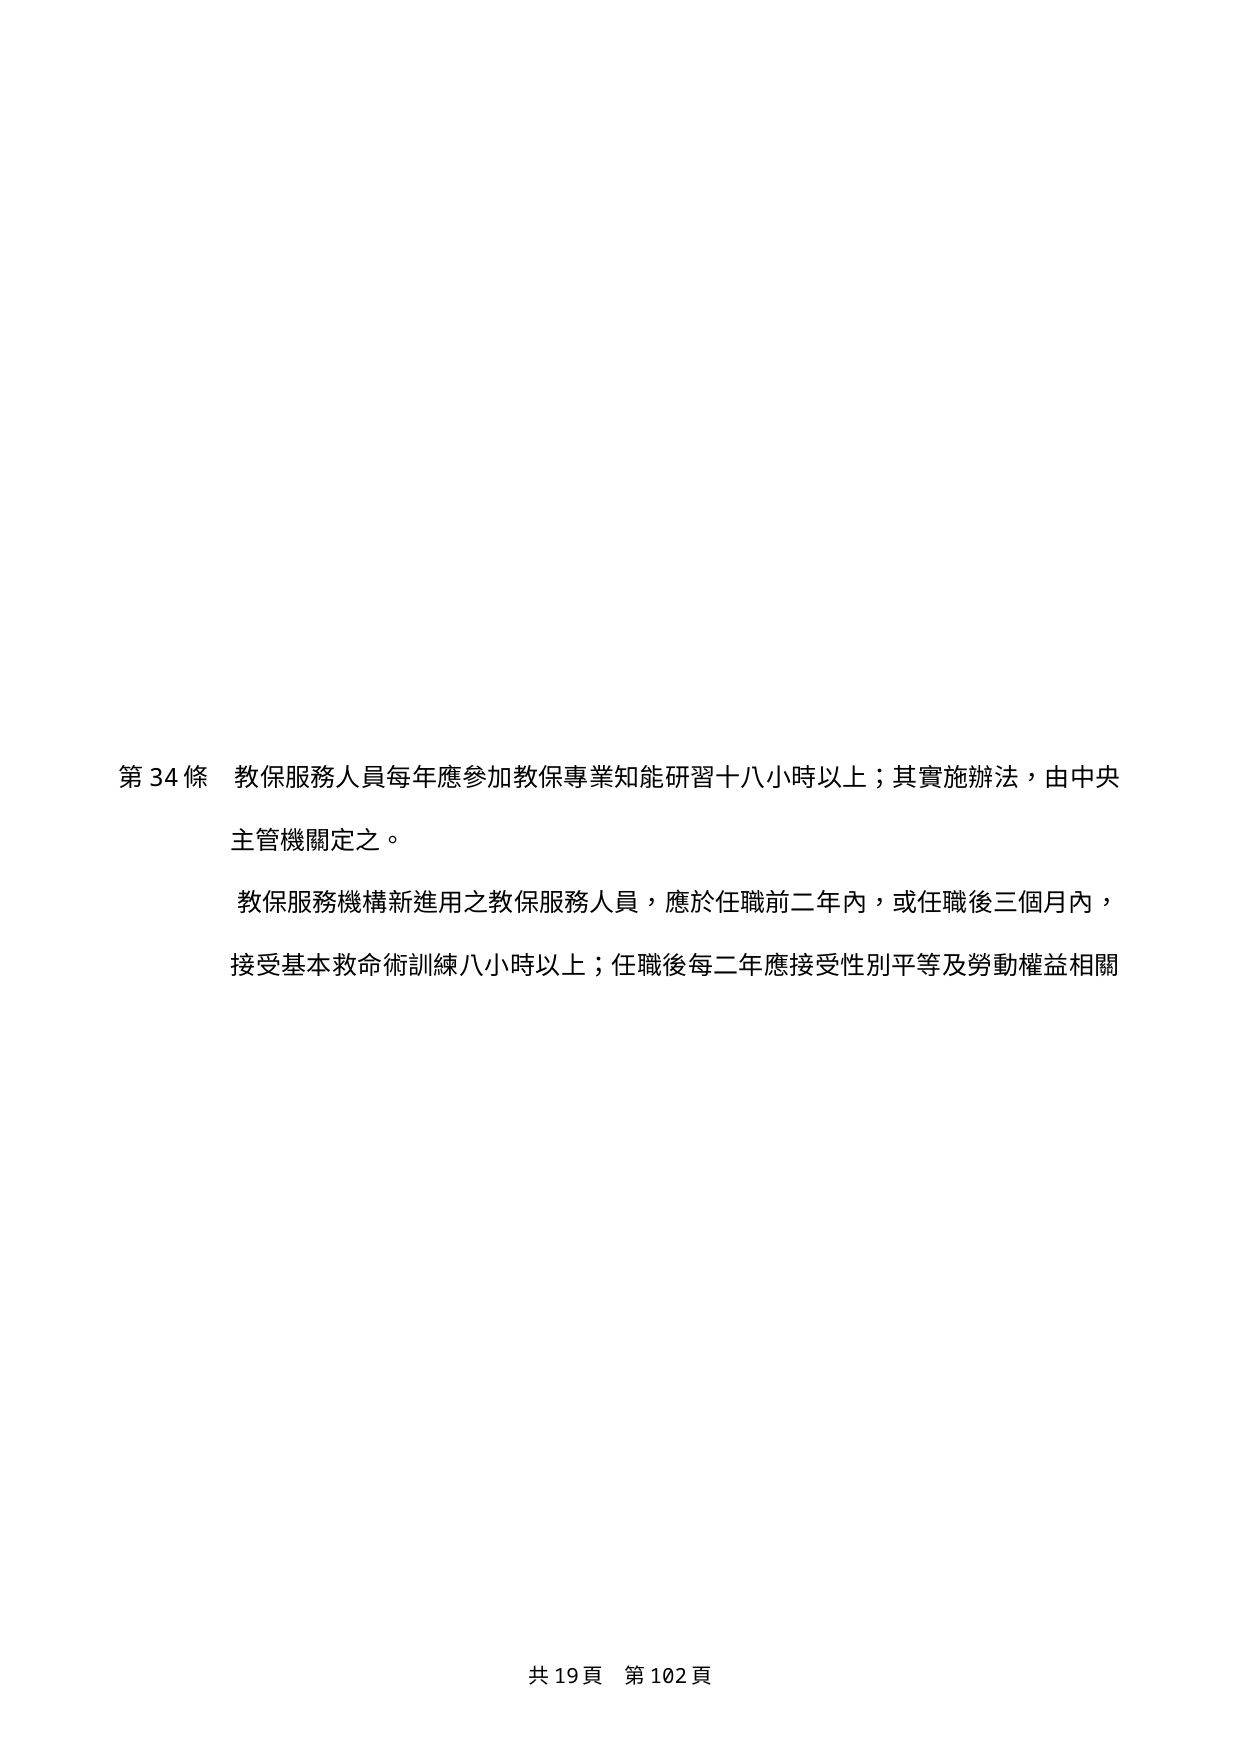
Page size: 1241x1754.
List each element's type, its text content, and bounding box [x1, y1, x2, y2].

text 教保服務機構新進用之教保服務人員，應於任職前二年內，或任職後三個月內，接受基本救命術訓練八小時以上；任職後每二年應接受性別平等及勞動權益相關 [221, 859, 1122, 984]
text 第34條 教保服務人員每年應參加教保專業知能研習十八小時以上；其實施辦法，由中央主管機關定之。 [118, 734, 1122, 859]
